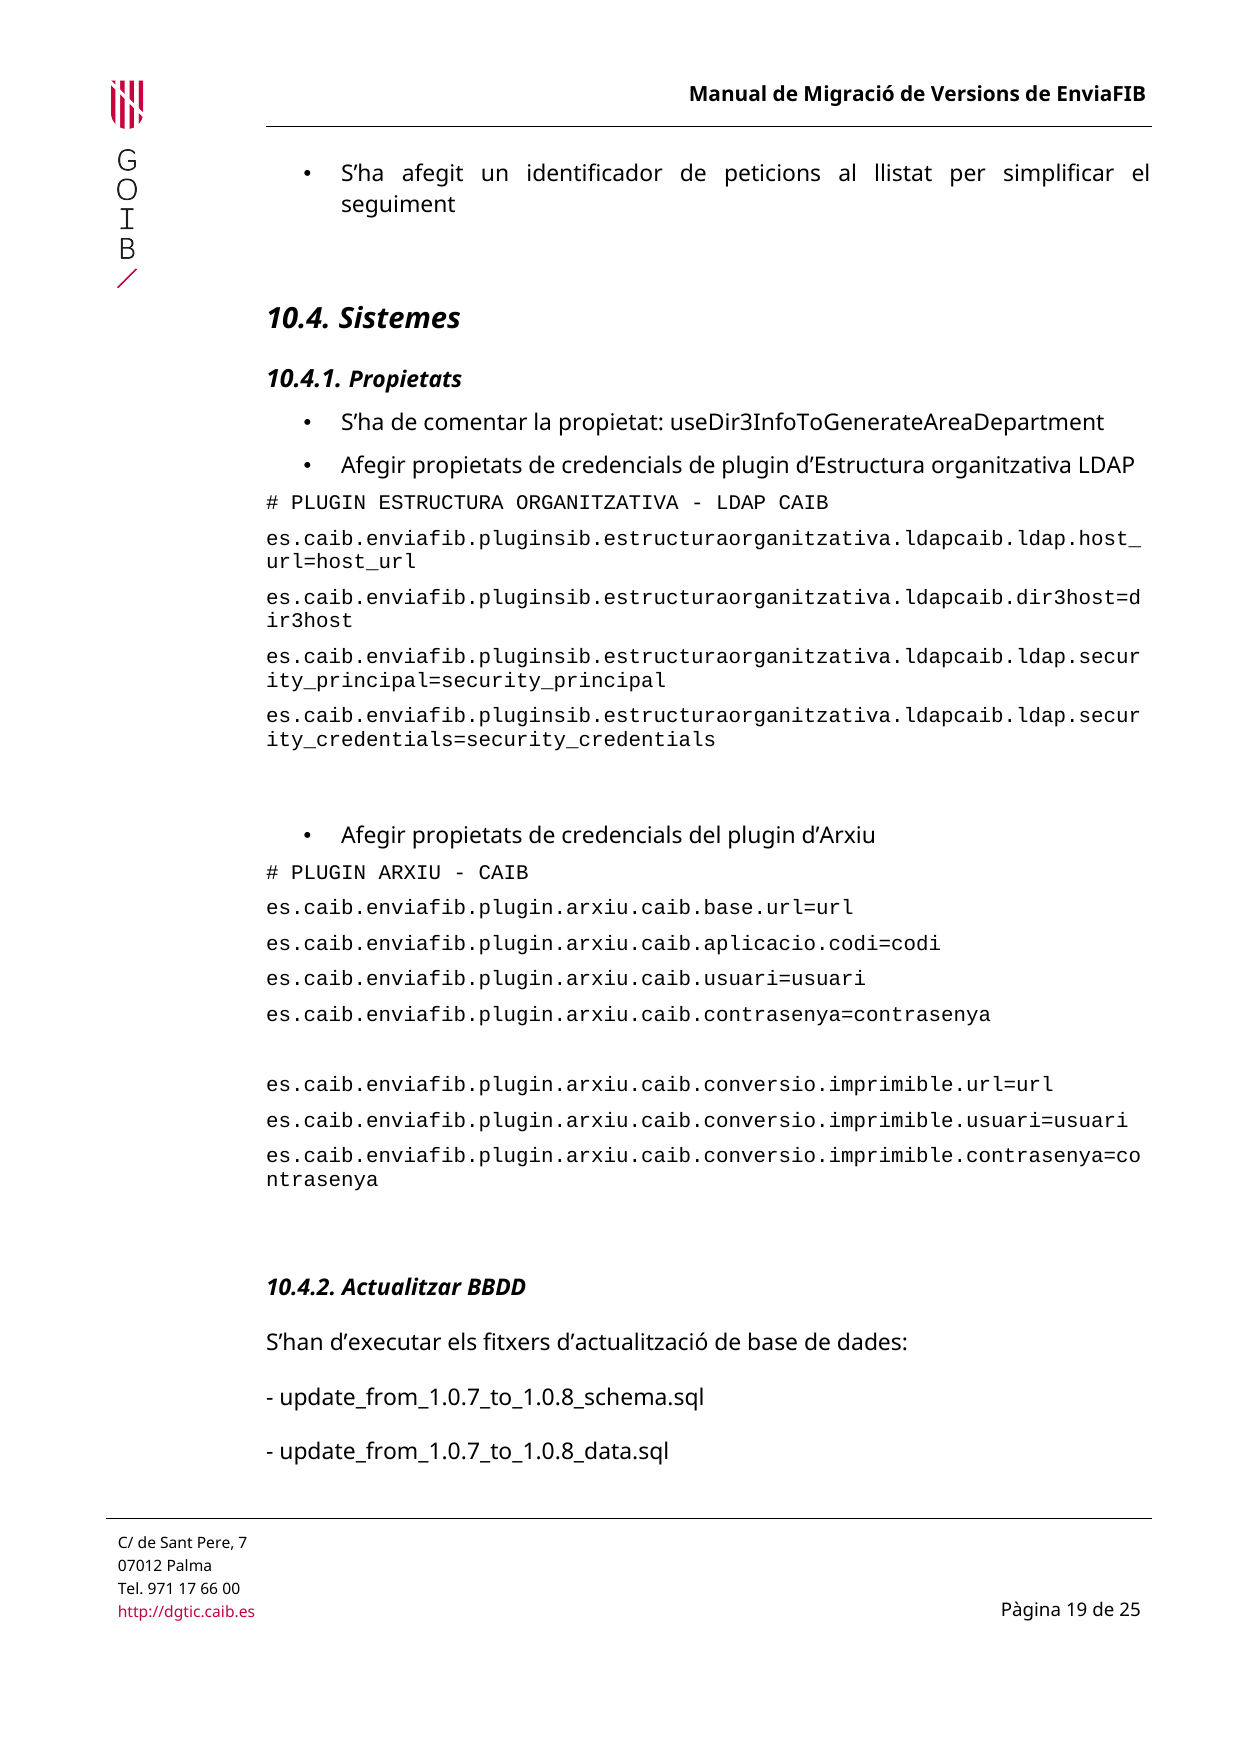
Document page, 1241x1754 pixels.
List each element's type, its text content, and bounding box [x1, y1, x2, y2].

table_header # PLUGIN ESTRUCTURA ORGANITZATIVA - LDAP CAIB es.caib.enviafib.pluginsib.estructuraorganitzativa.ldapcaib.ldap.host_url=host_url es.caib.enviafib.pluginsib.estructuraorganitzativa.ldapcaib.dir3host=dir3host es.caib.enviafib.pluginsib.estructuraorganitzativa.ldapcaib.ldap.security_principal=security_principal es.caib.enviafib.pluginsib.estructuraorganitzativa.ldapcaib.ldap.security_credentials=security_credentials [266, 493, 1152, 764]
text S’han d’executar els fitxers d’actualització de base de dades: [266, 1326, 1152, 1357]
table_header # PLUGIN ARXIU - CAIB es.caib.enviafib.plugin.arxiu.caib.base.url=url es.caib.enviafib.plugin.arxiu.caib.aplicacio.codi=codi es.caib.enviafib.plugin.arxiu.caib.usuari=usuari es.caib.enviafib.plugin.arxiu.caib.contrasenya=contrasenya es.caib.enviafib.plugin.arxiu.caib.conversio.imprimible.url=url es.caib.enviafib.plugin.arxiu.caib.conversio.imprimible.usuari=usuari es.caib.enviafib.plugin.arxiu.caib.conversio.imprimible.contrasenya=contrasenya [266, 862, 1152, 1204]
subtitle Propietats [266, 361, 1152, 394]
subtitle Actualitzar BBDD [266, 1271, 1152, 1302]
list Afegir propietats de credencials del plugin d’Arxiu [303, 819, 1152, 850]
text - update_from_1.0.7_to_1.0.8_data.sql [266, 1435, 1152, 1466]
picture [82, 57, 172, 319]
list S’ha afegit un identificador de peticions al llistat per simplificar el seguiment [303, 156, 1152, 219]
list S’ha de comentar la propietat: useDir3InfoToGenerateAreaDepartment [303, 406, 1152, 438]
text - update_from_1.0.7_to_1.0.8_schema.sql [266, 1380, 1152, 1412]
list Afegir propietats de credencials de plugin d’Estructura organitzativa LDAP [303, 449, 1152, 481]
subtitle Sistemes [266, 297, 1152, 337]
